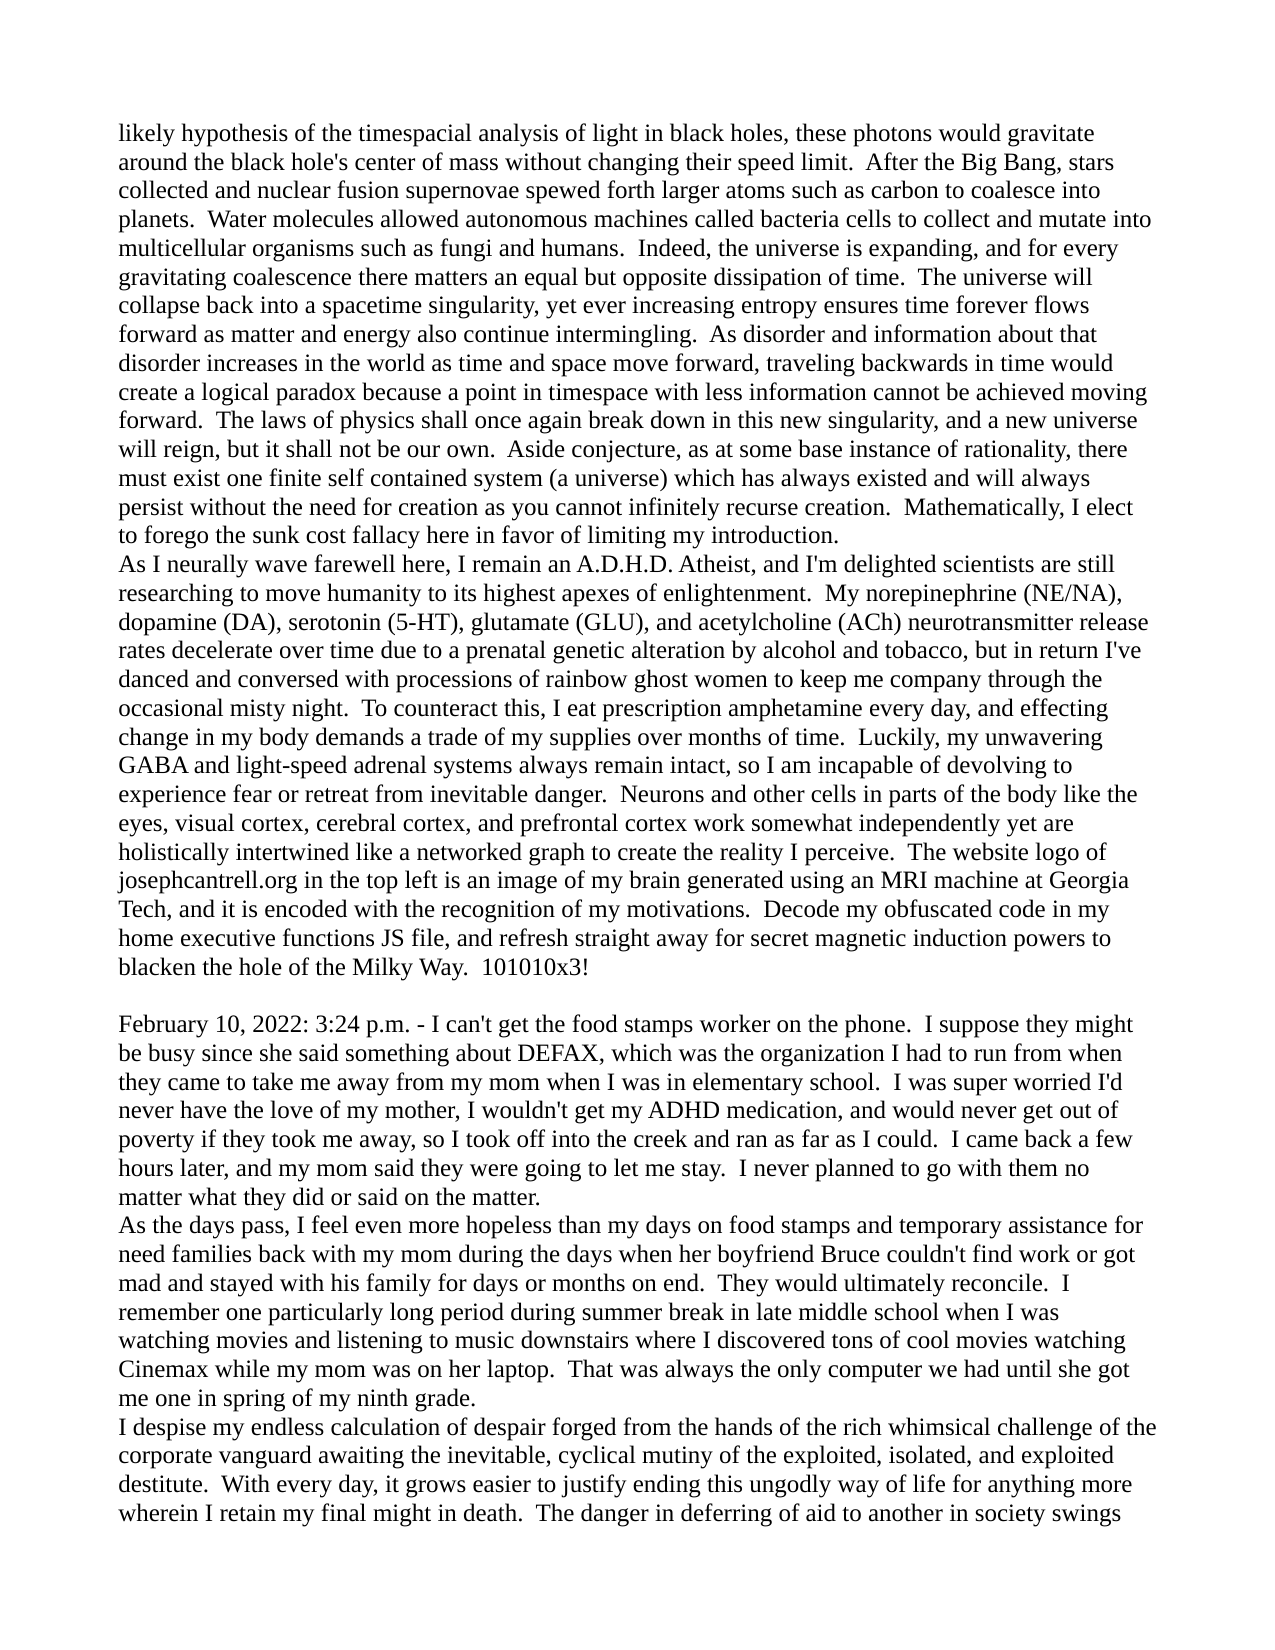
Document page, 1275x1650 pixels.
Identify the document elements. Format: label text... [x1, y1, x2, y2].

text As I neurally wave farewell here, I remain an A.D.H.D. Atheist, and I'm delighted scientists are still researching to move humanity to its highest apexes of enlightenment. My norepinephrine (NE/NA), dopamine (DA), serotonin (5-HT), glutamate (GLU), and acetylcholine (ACh) neurotransmitter release rates decelerate over time due to a prenatal genetic alteration by alcohol and tobacco, but in return I've danced and conversed with processions of rainbow ghost women to keep me company through the occasional misty night. To counteract this, I eat prescription amphetamine every day, and effecting change in my body demands a trade of my supplies over months of time. Luckily, my unwavering GABA and light-speed adrenal systems always remain intact, so I am incapable of devolving to experience fear or retreat from inevitable danger. Neurons and other cells in parts of the body like the eyes, visual cortex, cerebral cortex, and prefrontal cortex work somewhat independently yet are holistically intertwined like a networked graph to create the reality I perceive. The website logo of josephcantrell.org in the top left is an image of my brain generated using an MRI machine at Georgia Tech, and it is encoded with the recognition of my motivations. Decode my obfuscated code in my home executive functions JS file, and refresh straight away for secret magnetic induction powers to blacken the hole of the Milky Way. 101010x3! [118, 549, 1157, 981]
text As the days pass, I feel even more hopeless than my days on food stamps and temporary assistance for need families back with my mom during the days when her boyfriend Bruce couldn't find work or got mad and stayed with his family for days or months on end. They would ultimately reconcile. I remember one particularly long period during summer break in late middle school when I was watching movies and listening to music downstairs where I discovered tons of cool movies watching Cinemax while my mom was on her laptop. That was always the only computer we had until she got me one in spring of my ninth grade. [118, 1211, 1157, 1412]
text likely hypothesis of the timespacial analysis of light in black holes, these photons would gravitate around the black hole's center of mass without changing their speed limit. After the Big Bang, stars collected and nuclear fusion supernovae spewed forth larger atoms such as carbon to coalesce into planets. Water molecules allowed autonomous machines called bacteria cells to collect and mutate into multicellular organisms such as fungi and humans. Indeed, the universe is expanding, and for every gravitating coalescence there matters an equal but opposite dissipation of time. The universe will collapse back into a spacetime singularity, yet ever increasing entropy ensures time forever flows forward as matter and energy also continue intermingling. As disorder and information about that disorder increases in the world as time and space move forward, traveling backwards in time would create a logical paradox because a point in timespace with less information cannot be achieved moving forward. The laws of physics shall once again break down in this new singularity, and a new universe will reign, but it shall not be our own. Aside conjecture, as at some base instance of rationality, there must exist one finite self contained system (a universe) which has always existed and will always persist without the need for creation as you cannot infinitely recurse creation. Mathematically, I elect to forego the sunk cost fallacy here in favor of limiting my introduction. [118, 118, 1157, 549]
text I despise my endless calculation of despair forged from the hands of the rich whimsical challenge of the corporate vanguard awaiting the inevitable, cyclical mutiny of the exploited, isolated, and exploited destitute. With every day, it grows easier to justify ending this ungodly way of life for anything more wherein I retain my final might in death. The danger in deferring of aid to another in society swings [118, 1412, 1157, 1527]
text February 10, 2022: 3:24 p.m. - I can't get the food stamps worker on the phone. I suppose they might be busy since she said something about DEFAX, which was the organization I had to run from when they came to take me away from my mom when I was in elementary school. I was super worried I'd never have the love of my mother, I wouldn't get my ADHD medication, and would never get out of poverty if they took me away, so I took off into the creek and ran as far as I could. I came back a few hours later, and my mom said they were going to let me stay. I never planned to go with them no matter what they did or said on the matter. [118, 1009, 1157, 1211]
